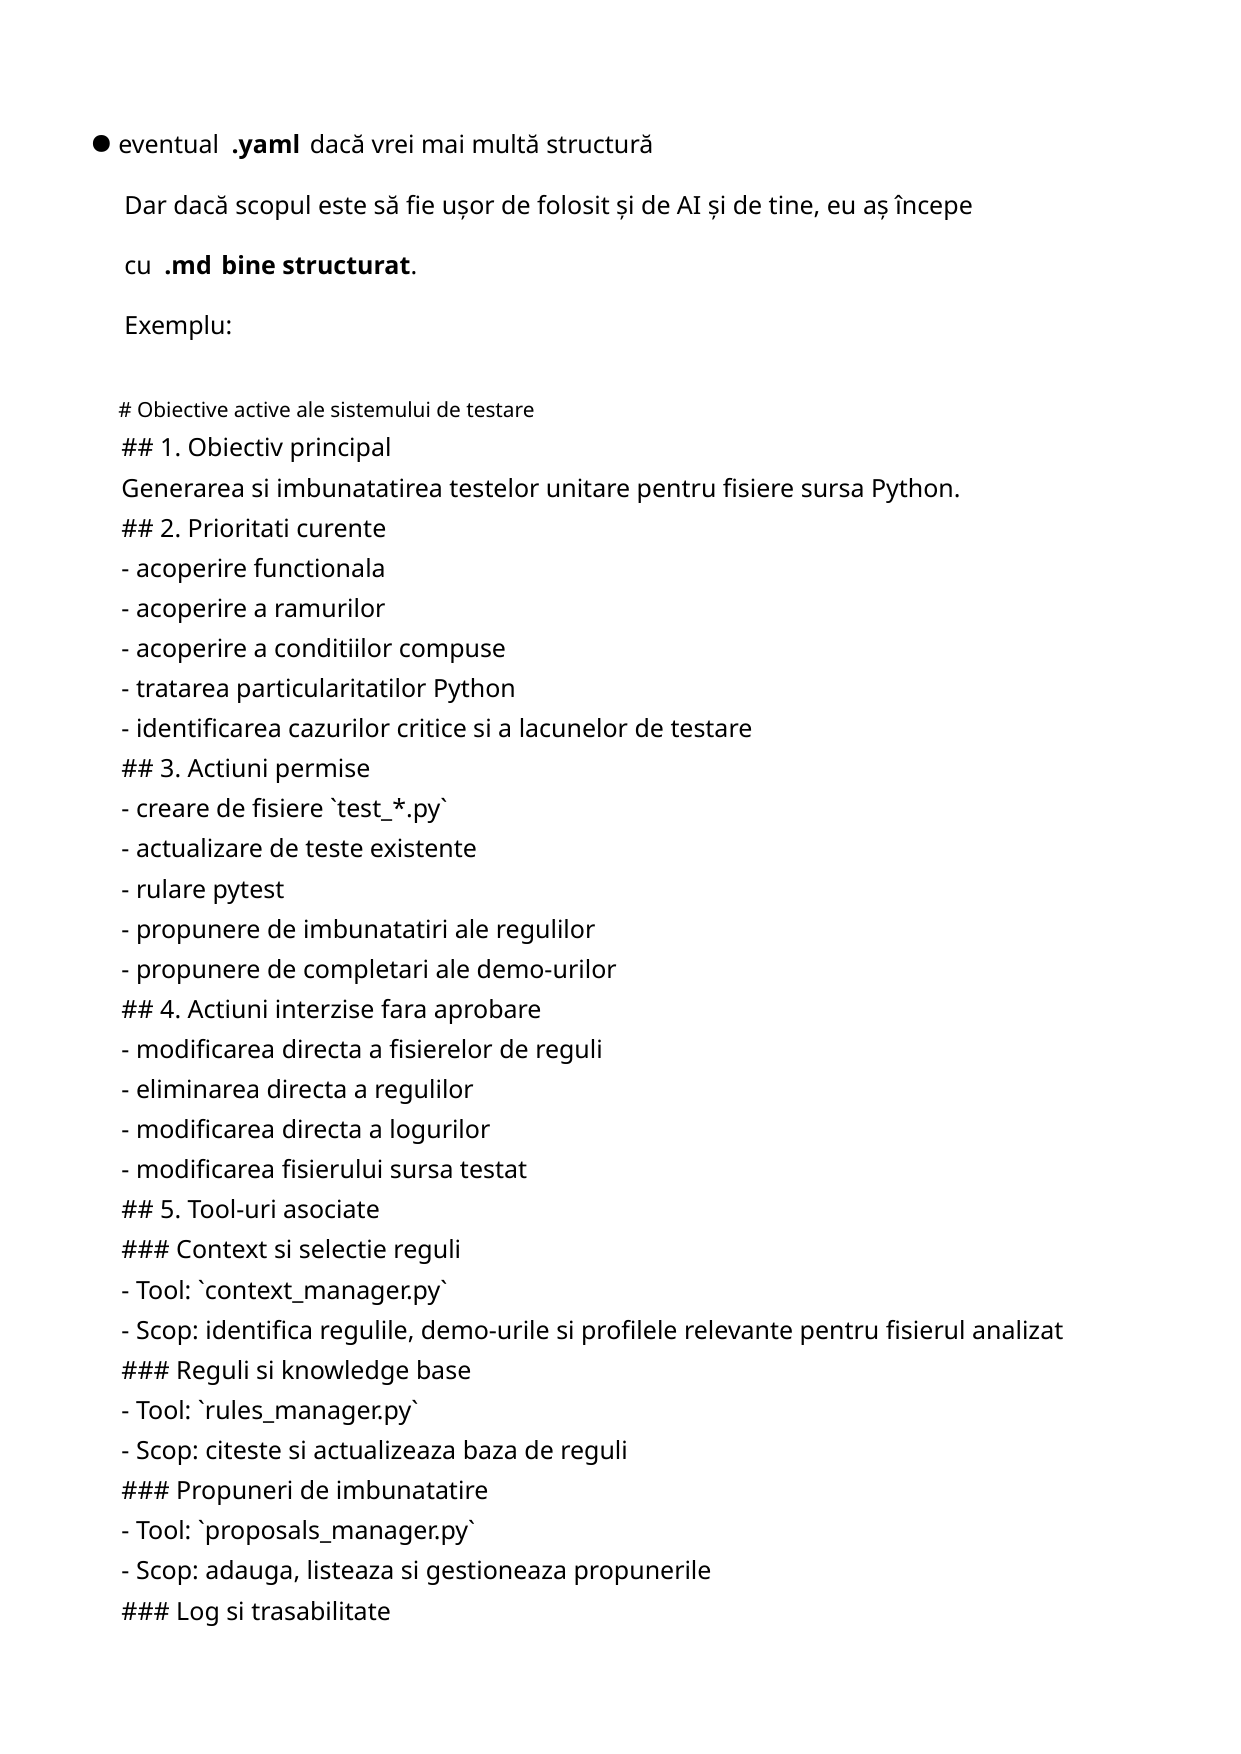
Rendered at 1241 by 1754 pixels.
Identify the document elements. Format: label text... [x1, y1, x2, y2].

text Dar dacă scopul este să fie ușor de folosit și de AI și de tine, eu aș începe cu .md bine structurat. [119, 181, 1122, 284]
text - creare de fisiere `test_*.py` [119, 789, 450, 828]
text [539, 393, 1122, 427]
text - eliminarea directa a regulilor [119, 1070, 477, 1109]
text [757, 708, 1122, 748]
text [390, 547, 1122, 587]
text - modificarea directa a fisierelor de reguli [119, 1030, 606, 1069]
text [510, 628, 1122, 668]
text [395, 427, 1122, 467]
text - Scop: citeste si actualizeaza baza de reguli [119, 1431, 631, 1470]
list eventual .yaml dacă vrei mai multă structură [119, 122, 1122, 164]
text - Scop: adauga, listeaza si gestioneaza propunerile [119, 1551, 715, 1590]
text [384, 1189, 1122, 1229]
text Generarea si imbunatatirea testelor unitare pentru fisiere sursa Python. [119, 468, 964, 507]
text Exemplu: [119, 301, 1122, 348]
text - Scop: identifica regulile, demo-urile si profilele relevante pentru fisierul analizat [119, 1310, 1067, 1349]
text - acoperire functionala [119, 549, 389, 587]
text [465, 1229, 1122, 1269]
text [374, 748, 1122, 788]
text - acoperire a conditiilor compuse [119, 629, 509, 668]
text [607, 1029, 1122, 1069]
text - modificarea directa a logurilor [119, 1110, 493, 1149]
text - propunere de imbunatatiri ale regulilor [119, 909, 598, 948]
text - Tool: `context_manager.py` [119, 1270, 450, 1309]
text - modificarea fisierului sursa testat [119, 1150, 530, 1189]
text ## 5. Tool-uri asociate [119, 1190, 383, 1229]
text [451, 1269, 1122, 1309]
text [632, 1430, 1122, 1470]
text - identificarea cazurilor critice si a lacunelor de testare [119, 709, 756, 748]
text [494, 1109, 1122, 1149]
text - acoperire a ramurilor [119, 589, 388, 628]
text ## 3. Actiuni permise [119, 749, 373, 788]
text [422, 1389, 1122, 1430]
text [395, 1590, 1122, 1630]
text [478, 1069, 1122, 1109]
text [621, 948, 1122, 988]
text ## 4. Actiuni interzise fara aprobare [119, 990, 544, 1029]
text ### Propuneri de imbunatatire [119, 1471, 491, 1510]
text - actualizare de teste existente [119, 829, 480, 868]
text [1068, 1309, 1122, 1349]
text [599, 908, 1122, 948]
text # Obiective active ale sistemului de testare [118, 394, 538, 427]
text - Tool: `rules_manager.py` [119, 1391, 421, 1430]
text ### Log si trasabilitate [119, 1591, 394, 1630]
text - tratarea particularitatilor Python [119, 669, 519, 708]
text ### Context si selectie reguli [119, 1230, 464, 1269]
text [965, 467, 1122, 507]
text ## 1. Obiectiv principal [119, 428, 394, 467]
text [716, 1550, 1122, 1590]
text [389, 587, 1122, 628]
text - propunere de completari ale demo-urilor [119, 950, 620, 988]
text [520, 668, 1122, 708]
text [479, 1510, 1122, 1550]
text [545, 988, 1122, 1029]
text [481, 828, 1122, 868]
text ## 2. Prioritati curente [119, 508, 389, 547]
text - rulare pytest [119, 869, 287, 908]
text ### Reguli si knowledge base [119, 1351, 474, 1389]
text [451, 788, 1122, 828]
text [492, 1470, 1122, 1510]
text [288, 868, 1122, 908]
text [475, 1349, 1122, 1389]
text [390, 507, 1122, 547]
text - Tool: `proposals_manager.py` [119, 1511, 478, 1550]
text [531, 1149, 1122, 1189]
